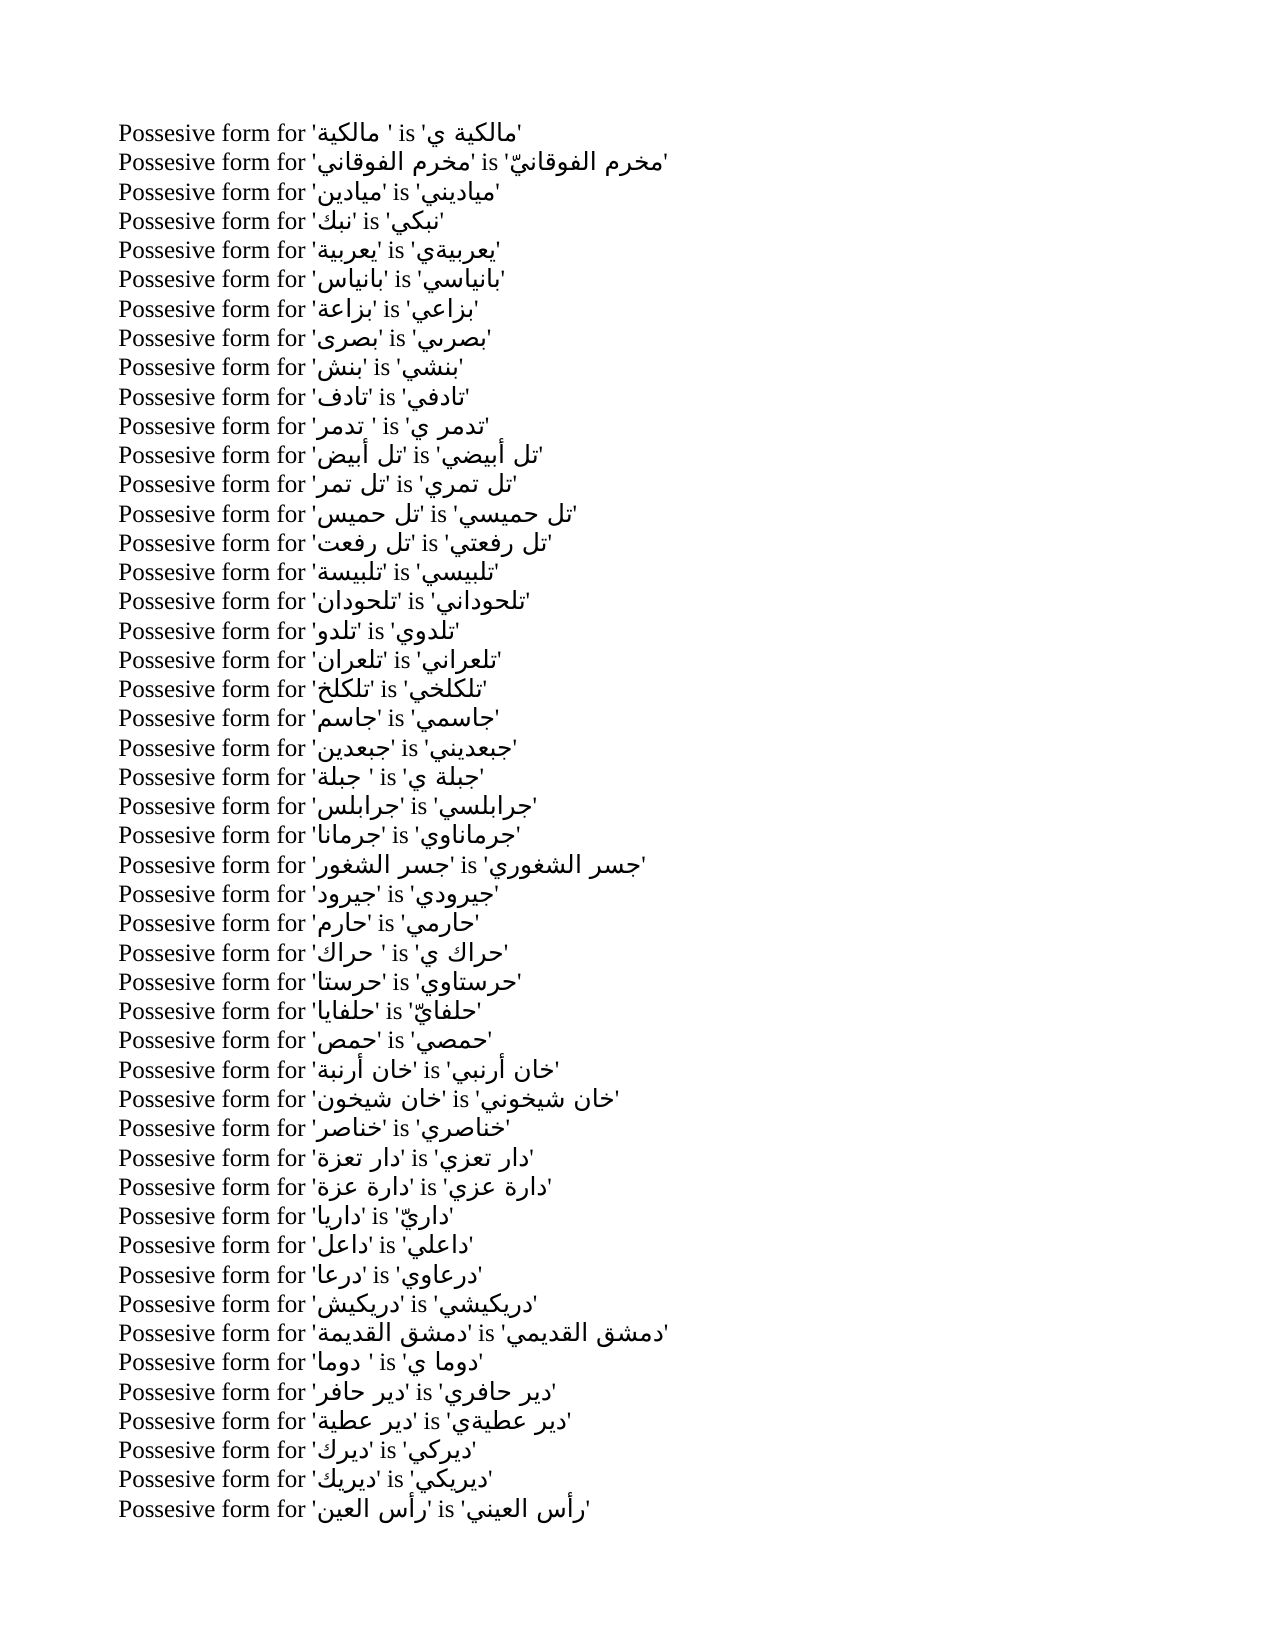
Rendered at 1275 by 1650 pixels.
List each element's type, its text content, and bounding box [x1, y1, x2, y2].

text Possesive form for 'حمص' is 'حمصي' [118, 1026, 1157, 1055]
text Possesive form for 'تلحودان' is 'تلحوداني' [118, 586, 1157, 616]
text Possesive form for 'درعا' is 'درعاوي' [118, 1260, 1157, 1289]
text Possesive form for 'حراك ' is 'حراك ي' [118, 938, 1157, 967]
text Possesive form for 'خان أرنبة' is 'خان أرنبي' [118, 1055, 1157, 1084]
text Possesive form for 'جرمانا' is 'جرماناوي' [118, 821, 1157, 850]
text Possesive form for 'تدمر ' is 'تدمر ي' [118, 411, 1157, 440]
text Possesive form for 'مالكية ' is 'مالكية ي' [118, 118, 1157, 147]
text Possesive form for 'خان شيخون' is 'خان شيخوني' [118, 1084, 1157, 1113]
text Possesive form for 'جبعدين' is 'جبعديني' [118, 733, 1157, 762]
text Possesive form for 'دار تعزة' is 'دار تعزي' [118, 1143, 1157, 1172]
text Possesive form for 'تلدو' is 'تلدوي' [118, 616, 1157, 645]
text Possesive form for 'تلعران' is 'تلعراني' [118, 645, 1157, 674]
text Possesive form for 'جرابلس' is 'جرابلسي' [118, 791, 1157, 821]
text Possesive form for 'خناصر' is 'خناصري' [118, 1113, 1157, 1143]
text Possesive form for 'تلبيسة' is 'تلبيسي' [118, 557, 1157, 586]
text Possesive form for 'ديريك' is 'ديريكي' [118, 1464, 1157, 1494]
text Possesive form for 'تل رفعت' is 'تل رفعتي' [118, 528, 1157, 557]
text Possesive form for 'جيرود' is 'جيرودي' [118, 879, 1157, 908]
text Possesive form for 'جسر الشغور' is 'جسر الشغوري' [118, 850, 1157, 879]
text Possesive form for 'دارة عزة' is 'دارة عزي' [118, 1172, 1157, 1201]
text Possesive form for 'رأس العين' is 'رأس العيني' [118, 1494, 1157, 1523]
text Possesive form for 'بصرى' is 'بصرىي' [118, 323, 1157, 352]
text Possesive form for 'تل تمر' is 'تل تمري' [118, 469, 1157, 499]
text Possesive form for 'حلفايا' is 'حلفايّ' [118, 996, 1157, 1026]
text Possesive form for 'دوما ' is 'دوما ي' [118, 1347, 1157, 1377]
text Possesive form for 'داريا' is 'داريّ' [118, 1201, 1157, 1230]
text Possesive form for 'حارم' is 'حارمي' [118, 908, 1157, 938]
text Possesive form for 'تل حميس' is 'تل حميسي' [118, 499, 1157, 528]
text Possesive form for 'بزاعة' is 'بزاعي' [118, 294, 1157, 323]
text Possesive form for 'تلكلخ' is 'تلكلخي' [118, 674, 1157, 703]
text Possesive form for 'جاسم' is 'جاسمي' [118, 703, 1157, 733]
text Possesive form for 'بانياس' is 'بانياسي' [118, 264, 1157, 294]
text Possesive form for 'حرستا' is 'حرستاوي' [118, 967, 1157, 996]
text Possesive form for 'دير عطية' is 'دير عطيةي' [118, 1406, 1157, 1435]
text Possesive form for 'تل أبيض' is 'تل أبيضي' [118, 440, 1157, 469]
text Possesive form for 'جبلة ' is 'جبلة ي' [118, 762, 1157, 791]
text Possesive form for 'نبك' is 'نبكي' [118, 206, 1157, 235]
text Possesive form for 'دريكيش' is 'دريكيشي' [118, 1289, 1157, 1318]
text Possesive form for 'تادف' is 'تادفي' [118, 382, 1157, 411]
text Possesive form for 'داعل' is 'داعلي' [118, 1230, 1157, 1260]
text Possesive form for 'بنش' is 'بنشي' [118, 352, 1157, 382]
text Possesive form for 'دمشق القديمة' is 'دمشق القديمي' [118, 1318, 1157, 1347]
text Possesive form for 'ديرك' is 'ديركي' [118, 1435, 1157, 1464]
text Possesive form for 'ميادين' is 'مياديني' [118, 177, 1157, 206]
text Possesive form for 'مخرم الفوقاني' is 'مخرم الفوقانيّ' [118, 147, 1157, 177]
text Possesive form for 'يعربية' is 'يعربيةي' [118, 235, 1157, 264]
text Possesive form for 'دير حافر' is 'دير حافري' [118, 1377, 1157, 1406]
